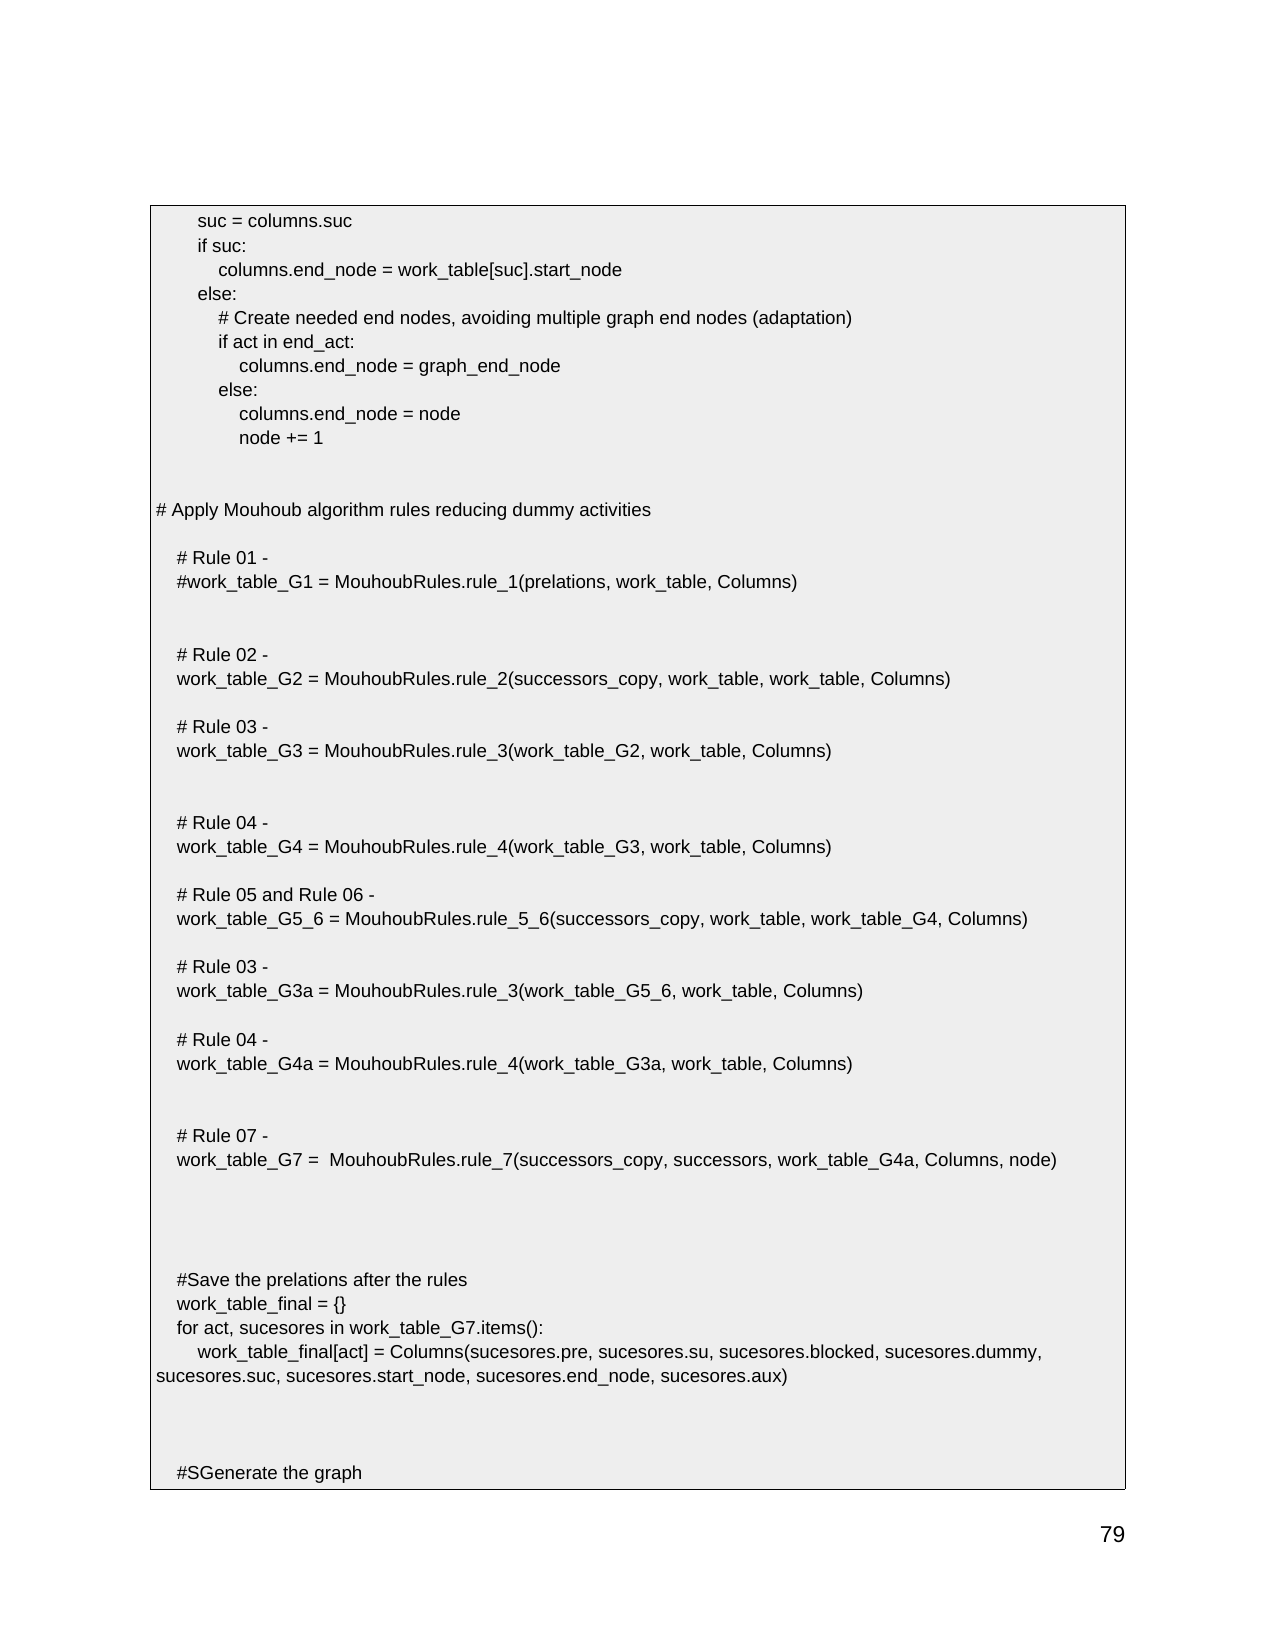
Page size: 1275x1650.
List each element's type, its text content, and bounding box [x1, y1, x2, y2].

table_header suc = columns.suc if suc: columns.end_node = work_table[suc].start_node else: # Create needed end nodes, avoiding multiple graph end nodes (adaptation) if act in end_act: columns.end_node = graph_end_node else: columns.end_node = node node += 1 # Apply Mouhoub algorithm rules reducing dummy activities # Rule 01 - #work_table_G1 = MouhoubRules.rule_1(prelations, work_table, Columns) # Rule 02 - work_table_G2 = MouhoubRules.rule_2(successors_copy, work_table, work_table, Columns) # Rule 03 - work_table_G3 = MouhoubRules.rule_3(work_table_G2, work_table, Columns) # Rule 04 - work_table_G4 = MouhoubRules.rule_4(work_table_G3, work_table, Columns) # Rule 05 and Rule 06 - work_table_G5_6 = MouhoubRules.rule_5_6(successors_copy, work_table, work_table_G4, Columns) # Rule 03 - work_table_G3a = MouhoubRules.rule_3(work_table_G5_6, work_table, Columns) # Rule 04 - work_table_G4a = MouhoubRules.rule_4(work_table_G3a, work_table, Columns) # Rule 07 - work_table_G7 = MouhoubRules.rule_7(successors_copy, successors, work_table_G4a, Columns, node) #Save the prelations after the rules work_table_final = {} for act, sucesores in work_table_G7.items(): work_table_final[act] = Columns(sucesores.pre, sucesores.su, sucesores.blocked, sucesores.dummy, sucesores.suc, sucesores.start_node, sucesores.end_node, sucesores.aux) #SGenerate the graph [151, 206, 1125, 1489]
